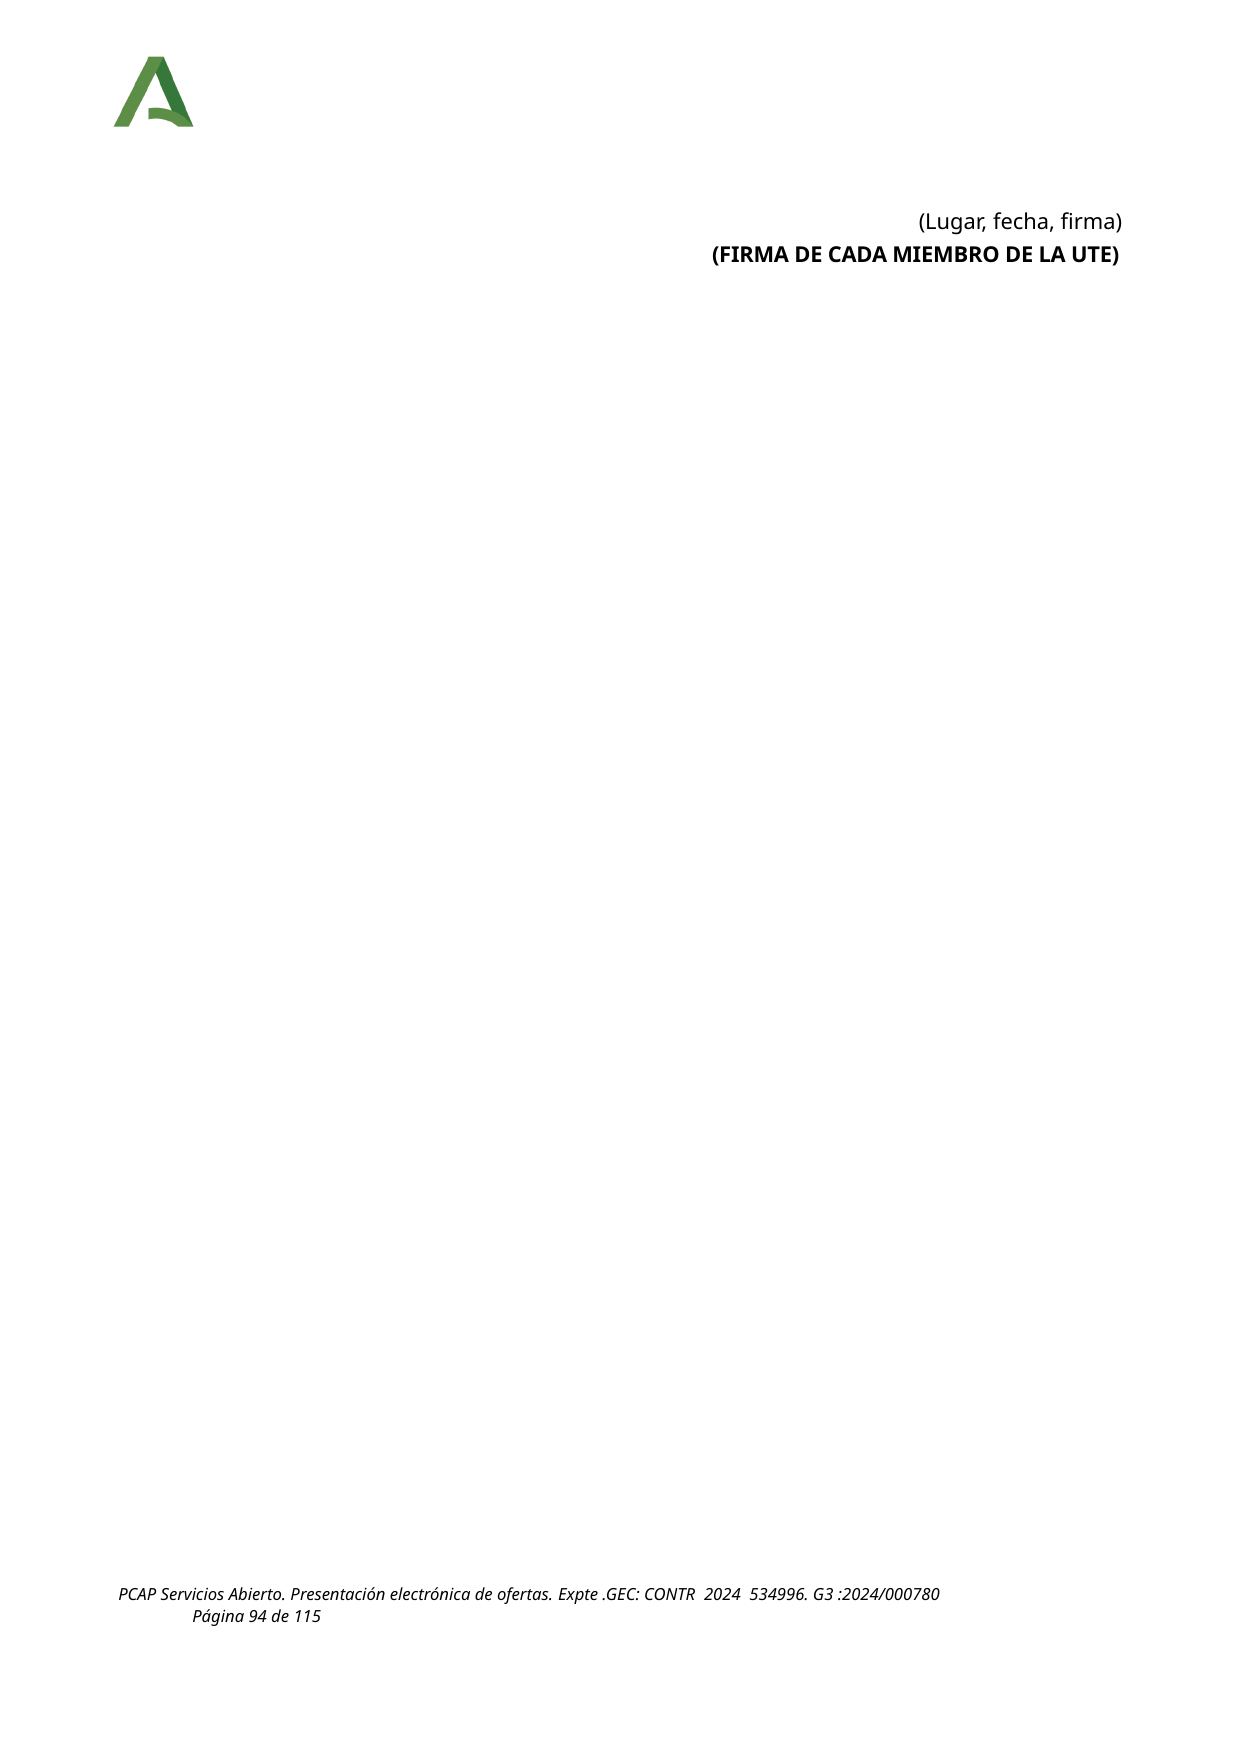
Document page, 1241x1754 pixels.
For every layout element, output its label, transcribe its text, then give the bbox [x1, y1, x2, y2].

picture [109, 52, 198, 131]
text (Lugar, fecha, firma) [118, 206, 1122, 236]
text (FIRMA DE CADA MIEMBRO DE LA UTE) [118, 236, 1122, 272]
